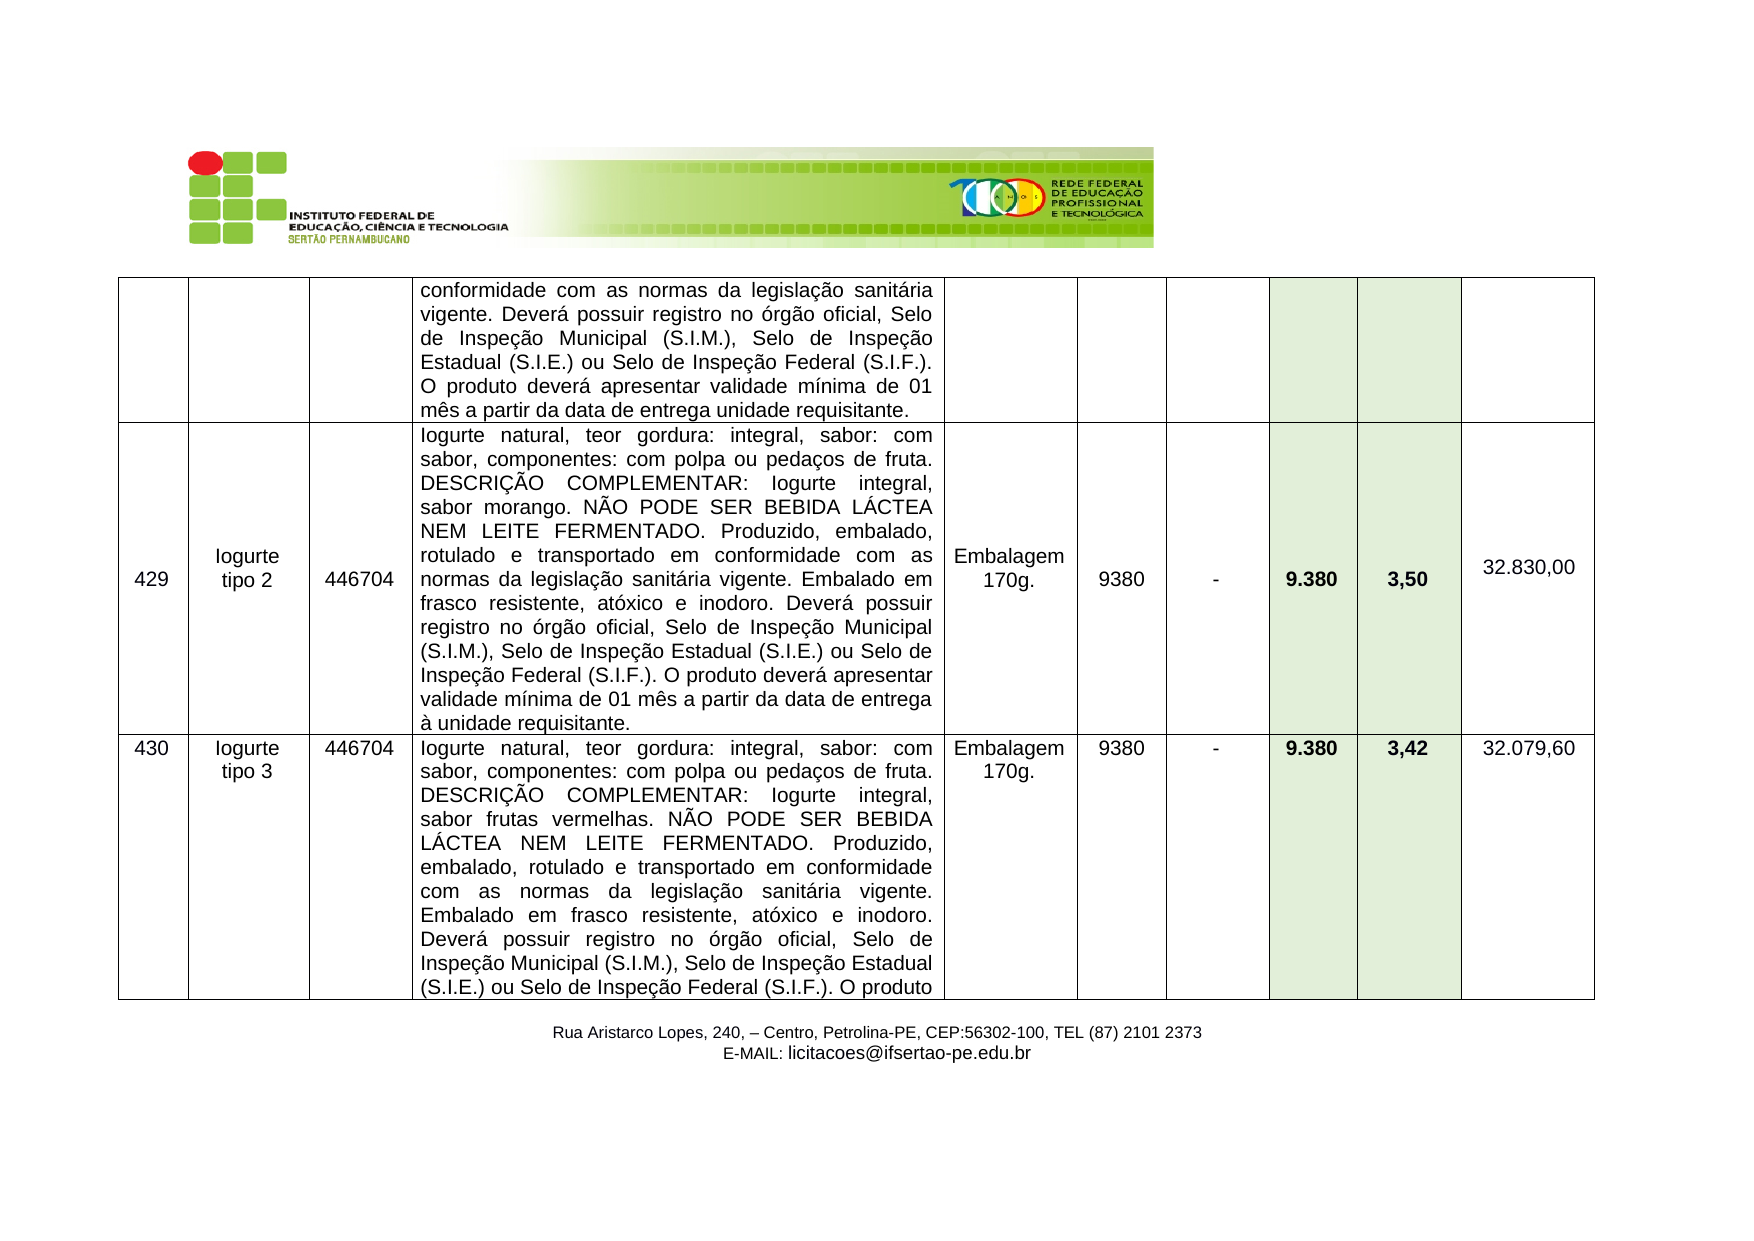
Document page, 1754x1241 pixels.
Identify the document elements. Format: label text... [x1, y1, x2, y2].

table_cell 9380 [1078, 735, 1166, 999]
table_cell 9.380 [1270, 423, 1357, 734]
table_cell - [1167, 735, 1269, 999]
table_cell 446704 [310, 735, 412, 999]
table_cell - [1167, 423, 1269, 734]
table_cell 3,42 [1358, 735, 1461, 999]
table_cell [189, 278, 309, 422]
table_cell Iogurte natural, teor gordura: integral, sabor: com sabor, componentes: com polpa ou pedaços de fruta. DESCRIÇÃO COMPLEMENTAR: Iogurte integral, sabor frutas vermelhas. NÃO PODE SER BEBIDA LÁCTEA NEM LEITE FERMENTADO. Produzido, embalado, rotulado e transportado em conformidade com as normas da legislação sanitária vigente. Embalado em frasco resistente, atóxico e inodoro. Deverá possuir registro no órgão oficial, Selo de Inspeção Municipal (S.I.M.), Selo de Inspeção Estadual (S.I.E.) ou Selo de Inspeção Federal (S.I.F.). O produto [413, 735, 944, 999]
table_cell Iogurte tipo 2 [189, 423, 309, 734]
table_cell 9.380 [1270, 735, 1357, 999]
table_cell [119, 278, 188, 422]
table_cell Iogurte tipo 3 [189, 735, 309, 999]
table_cell [945, 278, 1077, 422]
table_cell 430 [119, 735, 188, 999]
table_cell [1462, 278, 1594, 422]
picture [177, 147, 1154, 248]
table_cell 9380 [1078, 423, 1166, 734]
table_cell 32.079,60 [1462, 735, 1594, 999]
table_cell [1358, 278, 1461, 422]
table_cell - [1167, 278, 1269, 422]
table_cell 446704 [310, 423, 412, 734]
table_cell conformidade com as normas da legislação sanitária vigente. Deverá possuir registro no órgão oficial, Selo de Inspeção Municipal (S.I.M.), Selo de Inspeção Estadual (S.I.E.) ou Selo de Inspeção Federal (S.I.F.). O produto deverá apresentar validade mínima de 01 mês a partir da data de entrega unidade requisitante. [413, 278, 944, 422]
table_cell Iogurte natural, teor gordura: integral, sabor: com sabor, componentes: com polpa ou pedaços de fruta. DESCRIÇÃO COMPLEMENTAR: Iogurte integral, sabor morango. NÃO PODE SER BEBIDA LÁCTEA NEM LEITE FERMENTADO. Produzido, embalado, rotulado e transportado em conformidade com as normas da legislação sanitária vigente. Embalado em frasco resistente, atóxico e inodoro. Deverá possuir registro no órgão oficial, Selo de Inspeção Municipal (S.I.M.), Selo de Inspeção Estadual (S.I.E.) ou Selo de Inspeção Federal (S.I.F.). O produto deverá apresentar validade mínima de 01 mês a partir da data de entrega à unidade requisitante. [413, 423, 944, 734]
table_cell Embalagem 170g. [945, 735, 1077, 999]
table_cell [310, 278, 412, 422]
table_cell 3,50 [1358, 423, 1461, 734]
table_cell 32.830,00 [1462, 423, 1594, 734]
table_cell 429 [119, 423, 188, 734]
table_cell [1270, 278, 1357, 422]
table_cell [1078, 278, 1166, 422]
table_cell Embalagem 170g. [945, 423, 1077, 734]
